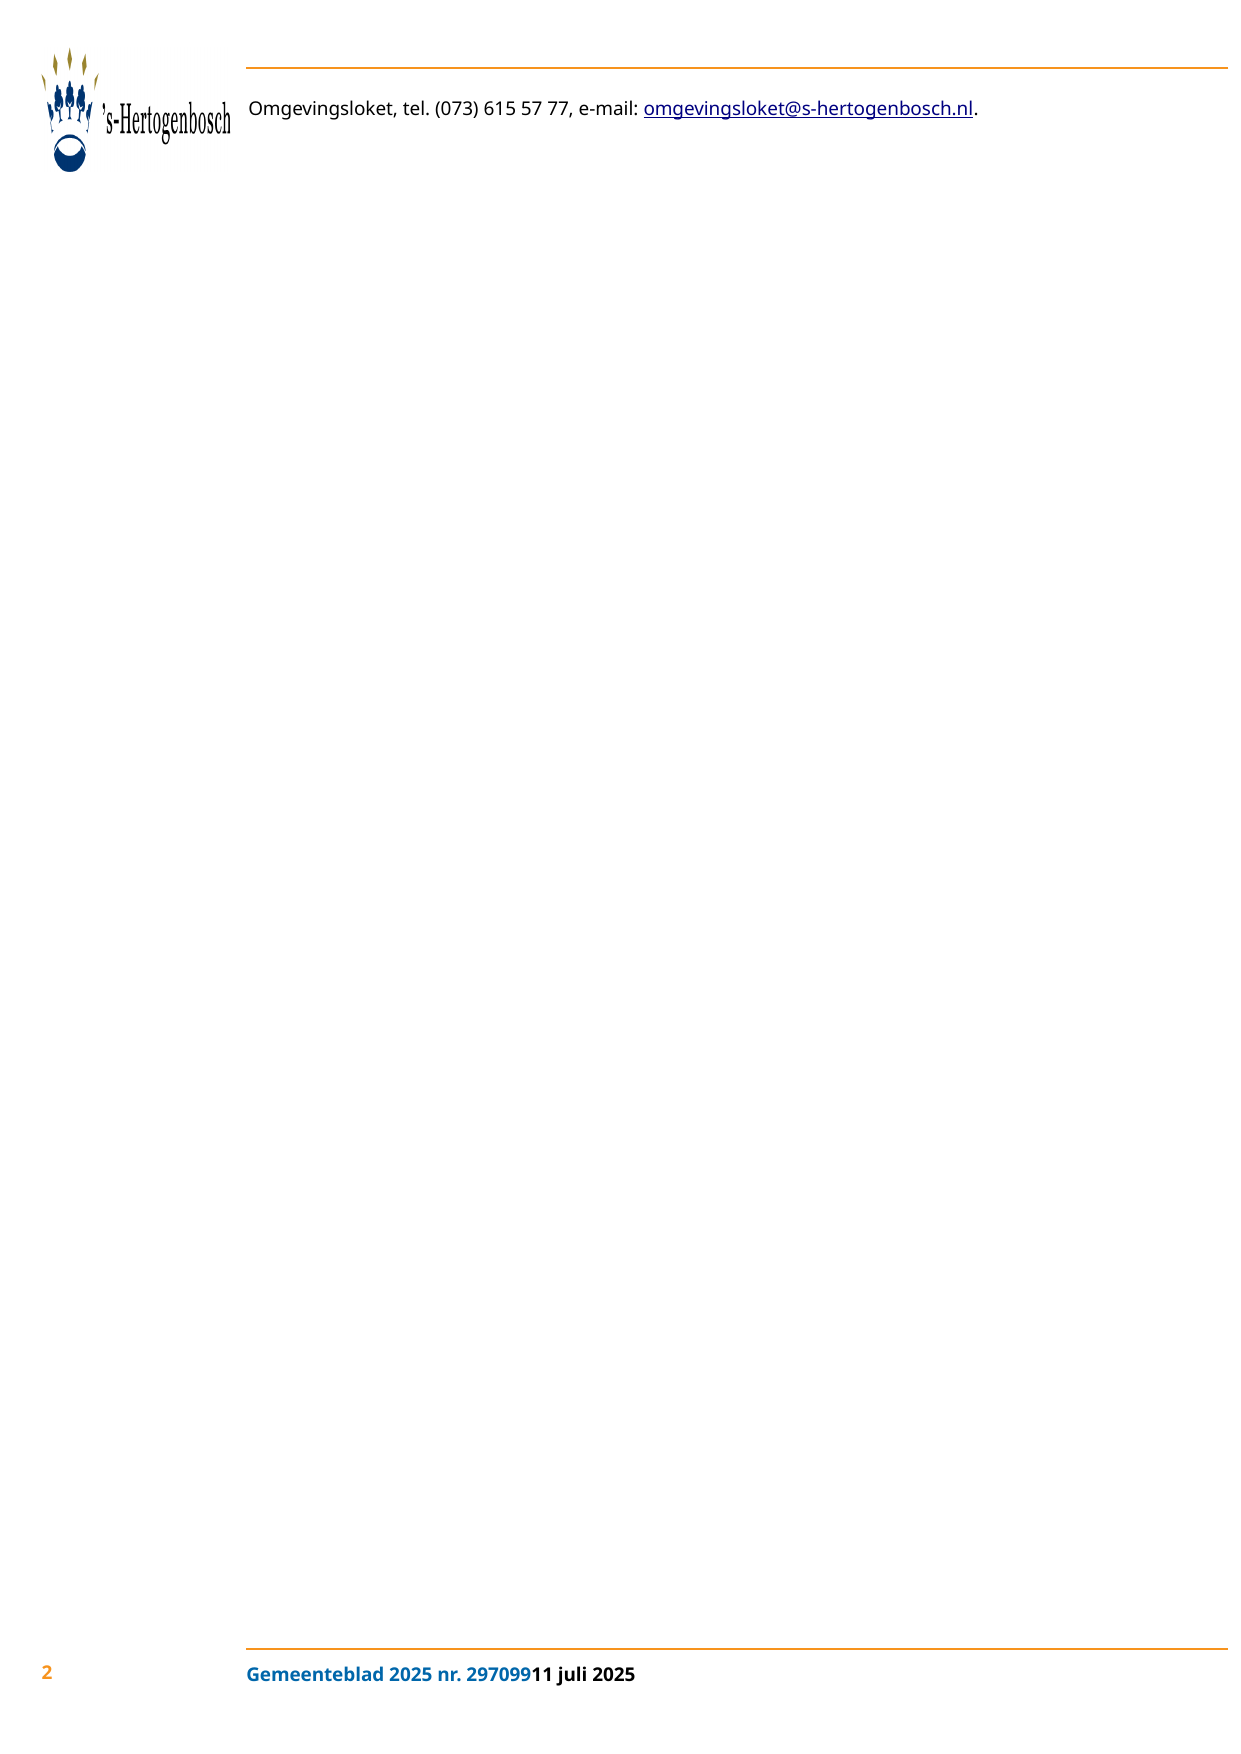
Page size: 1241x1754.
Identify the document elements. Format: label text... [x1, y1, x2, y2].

text Omgevingsloket, tel. (073) 615 57 77, e-mail: omgevingsloket@s-hertogenbosch.nl. [248, 95, 1152, 121]
picture [41, 47, 231, 172]
